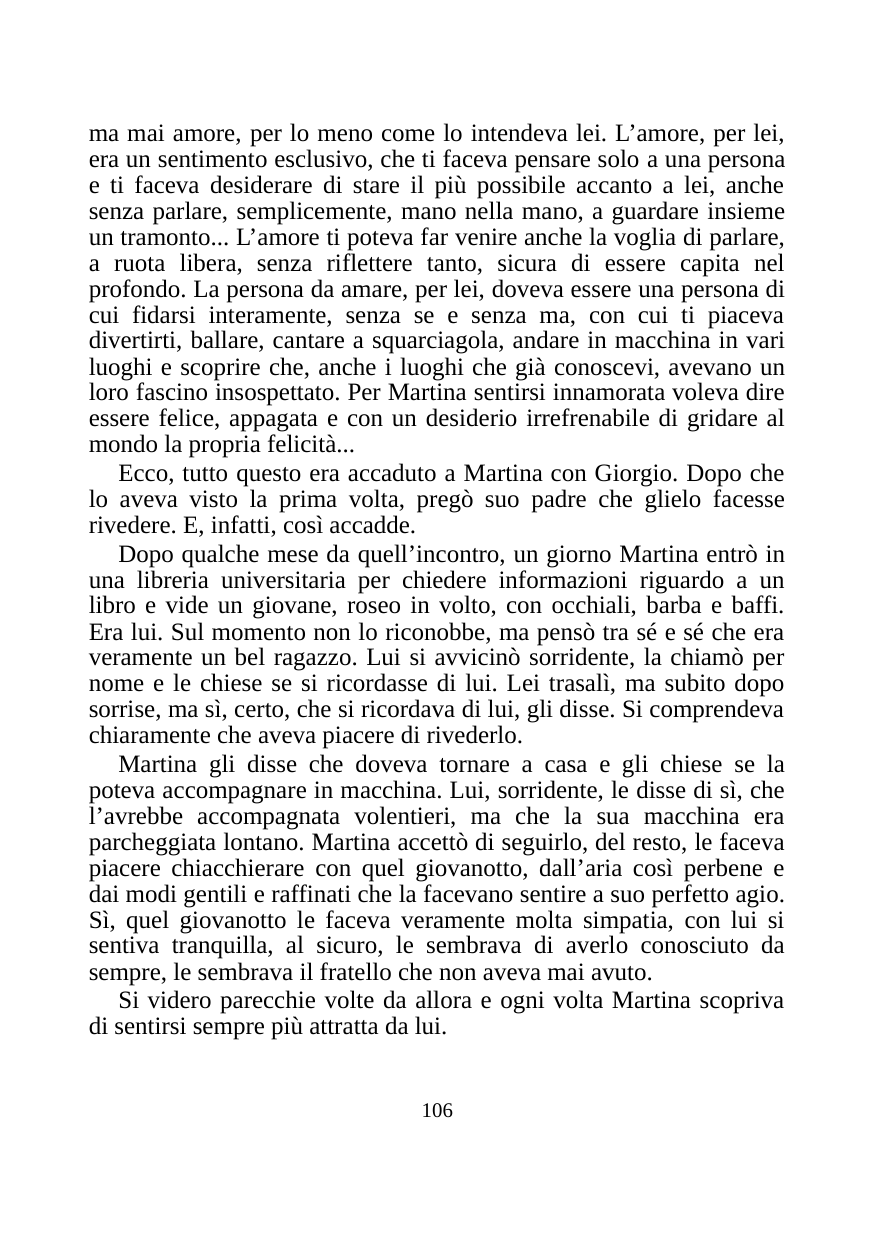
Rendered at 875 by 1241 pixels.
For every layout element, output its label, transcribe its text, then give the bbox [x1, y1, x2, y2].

text Dopo qualche mese da quell’incontro, un giorno Martina entrò in una libreria universitaria per chiedere informazioni riguardo a un libro e vide un giovane, roseo in volto, con occhiali, barba e baffi. Era lui. Sul momento non lo riconobbe, ma pensò tra sé e sé che era veramente un bel ragazzo. Lui si avvicinò sorridente, la chiamò per nome e le chiese se si ricordasse di lui. Lei trasalì, ma subito dopo sorrise, ma sì, certo, che si ricordava di lui, gli disse. Si comprendeva chiaramente che aveva piacere di rivederlo. [88, 539, 786, 749]
text Si videro parecchie volte da allora e ogni volta Martina scopriva di sentirsi sempre più attratta da lui. [88, 985, 786, 1040]
text Ecco, tutto questo era accaduto a Martina con Giorgio. Dopo che lo aveva visto la prima volta, pregò suo padre che glielo facesse rivedere. E, infatti, così accadde. [88, 458, 786, 539]
text ma mai amore, per lo meno come lo intendeva lei. L’amore, per lei, era un sentimento esclusivo, che ti faceva pensare solo a una persona e ti faceva desiderare di stare il più possibile accanto a lei, anche senza parlare, semplicemente, mano nella mano, a guardare insieme un tramonto... L’amore ti poteva far venire anche la voglia di parlare, a ruota libera, senza riflettere tanto, sicura di essere capita nel profondo. La persona da amare, per lei, doveva essere una persona di cui fidarsi interamente, senza se e senza ma, con cui ti piaceva divertirti, ballare, cantare a squarciagola, andare in macchina in vari luoghi e scoprire che, anche i luoghi che già conoscevi, avevano un loro fascino insospettato. Per Martina sentirsi innamorata voleva dire essere felice, appagata e con un desiderio irrefrenabile di gridare al mondo la propria felicità... [88, 118, 786, 458]
text Martina gli disse che doveva tornare a casa e gli chiese se la poteva accompagnare in macchina. Lui, sorridente, le disse di sì, che l’avrebbe accompagnata volentieri, ma che la sua macchina era parcheggiata lontano. Martina accettò di seguirlo, del resto, le faceva piacere chiacchierare con quel giovanotto, dall’aria così perbene e dai modi gentili e raffinati che la facevano sentire a suo perfetto agio. Sì, quel giovanotto le faceva veramente molta simpatia, con lui si sentiva tranquilla, al sicuro, le sembrava di averlo conosciuto da sempre, le sembrava il fratello che non aveva mai avuto. [88, 749, 786, 985]
